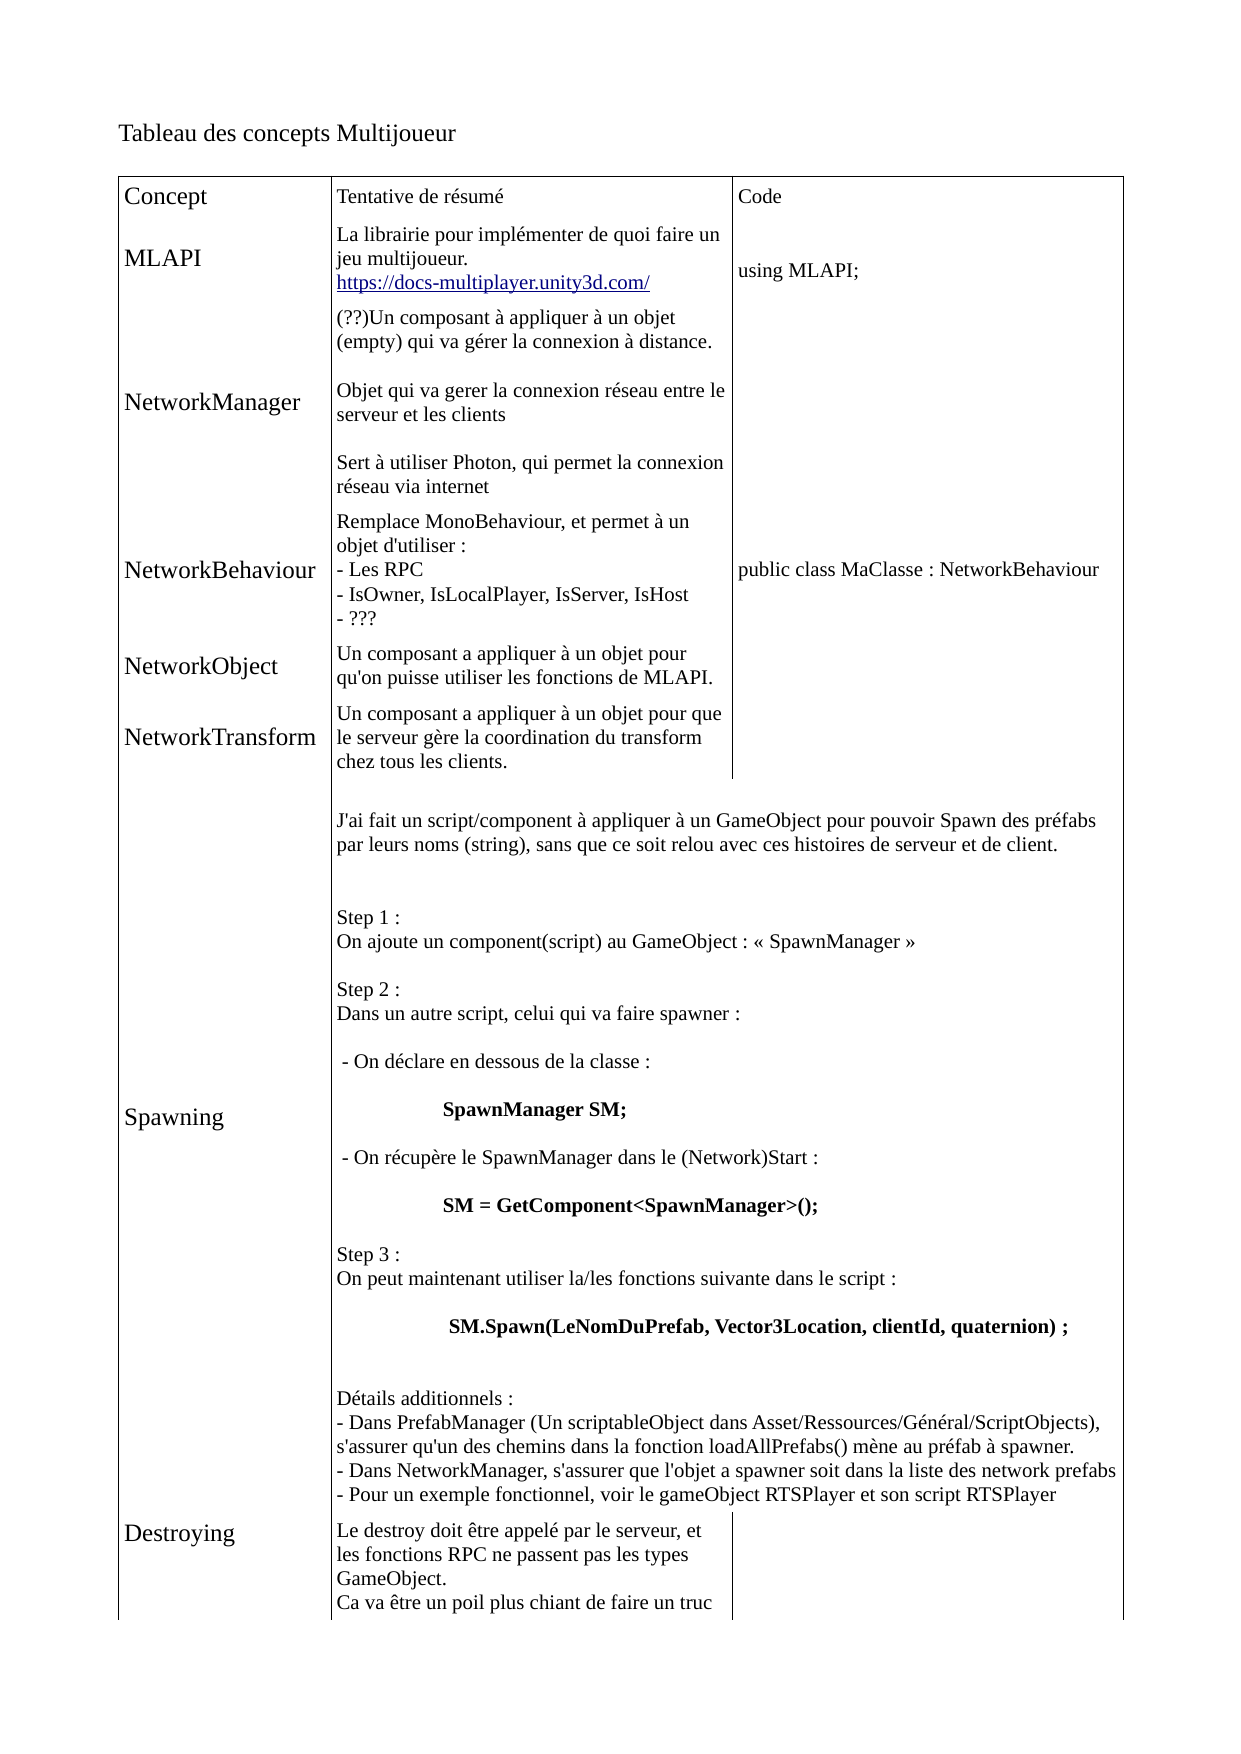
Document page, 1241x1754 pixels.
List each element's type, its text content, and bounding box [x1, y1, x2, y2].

table_header Concept [119, 177, 331, 216]
text Tableau des concepts Multijoueur [118, 118, 1122, 147]
table_cell NetworkManager [119, 300, 331, 503]
table_cell [733, 300, 1123, 503]
table_cell Spawning [119, 779, 331, 1512]
table_cell Destroying [119, 1512, 331, 1619]
table_cell MLAPI [119, 216, 331, 299]
table_cell [733, 635, 1123, 695]
table_cell [733, 695, 1123, 778]
table_cell NetworkObject [119, 635, 331, 695]
table_cell NetworkBehaviour [119, 504, 331, 635]
table_cell [733, 1512, 1123, 1619]
table_cell public class MaClasse : NetworkBehaviour [733, 504, 1123, 635]
table_header Code [733, 177, 1123, 216]
table_cell Le destroy doit être appelé par le serveur, et les fonctions RPC ne passent pas les types GameObject. Ca va être un poil plus chiant de faire un truc [332, 1512, 732, 1619]
table_header Tentative de résumé [332, 177, 732, 216]
table_cell J'ai fait un script/component à appliquer à un GameObject pour pouvoir Spawn des préfabs par leurs noms (string), sans que ce soit relou avec ces histoires de serveur et de client. Step 1 : On ajoute un component(script) au GameObject : « SpawnManager » Step 2 : Dans un autre script, celui qui va faire spawner : - On déclare en dessous de la classe : SpawnManager SM; - On récupère le SpawnManager dans le (Network)Start : SM = GetComponent<SpawnManager>(); Step 3 : On peut maintenant utiliser la/les fonctions suivante dans le script : SM.Spawn(LeNomDuPrefab, Vector3Location, clientId, quaternion) ; Détails additionnels : - Dans PrefabManager (Un scriptableObject dans Asset/Ressources/Général/ScriptObjects), s'assurer qu'un des chemins dans la fonction loadAllPrefabs() mène au préfab à spawner. - Dans NetworkManager, s'assurer que l'objet a spawner soit dans la liste des network prefabs - Pour un exemple fonctionnel, voir le gameObject RTSPlayer et son script RTSPlayer [332, 779, 1123, 1512]
table_cell Remplace MonoBehaviour, et permet à un objet d'utiliser : - Les RPC - IsOwner, IsLocalPlayer, IsServer, IsHost - ??? [332, 504, 732, 635]
table_cell Un composant a appliquer à un objet pour que le serveur gère la coordination du transform chez tous les clients. [332, 695, 732, 778]
table_cell NetworkTransform [119, 695, 331, 778]
table_cell using MLAPI; [733, 216, 1123, 299]
table_cell Un composant a appliquer à un objet pour qu'on puisse utiliser les fonctions de MLAPI. [332, 635, 732, 695]
table_cell (??)Un composant à appliquer à un objet (empty) qui va gérer la connexion à distance. Objet qui va gerer la connexion réseau entre le serveur et les clients Sert à utiliser Photon, qui permet la connexion réseau via internet [332, 300, 732, 503]
table_cell La librairie pour implémenter de quoi faire un jeu multijoueur. https://docs-multiplayer.unity3d.com/ [332, 216, 732, 299]
